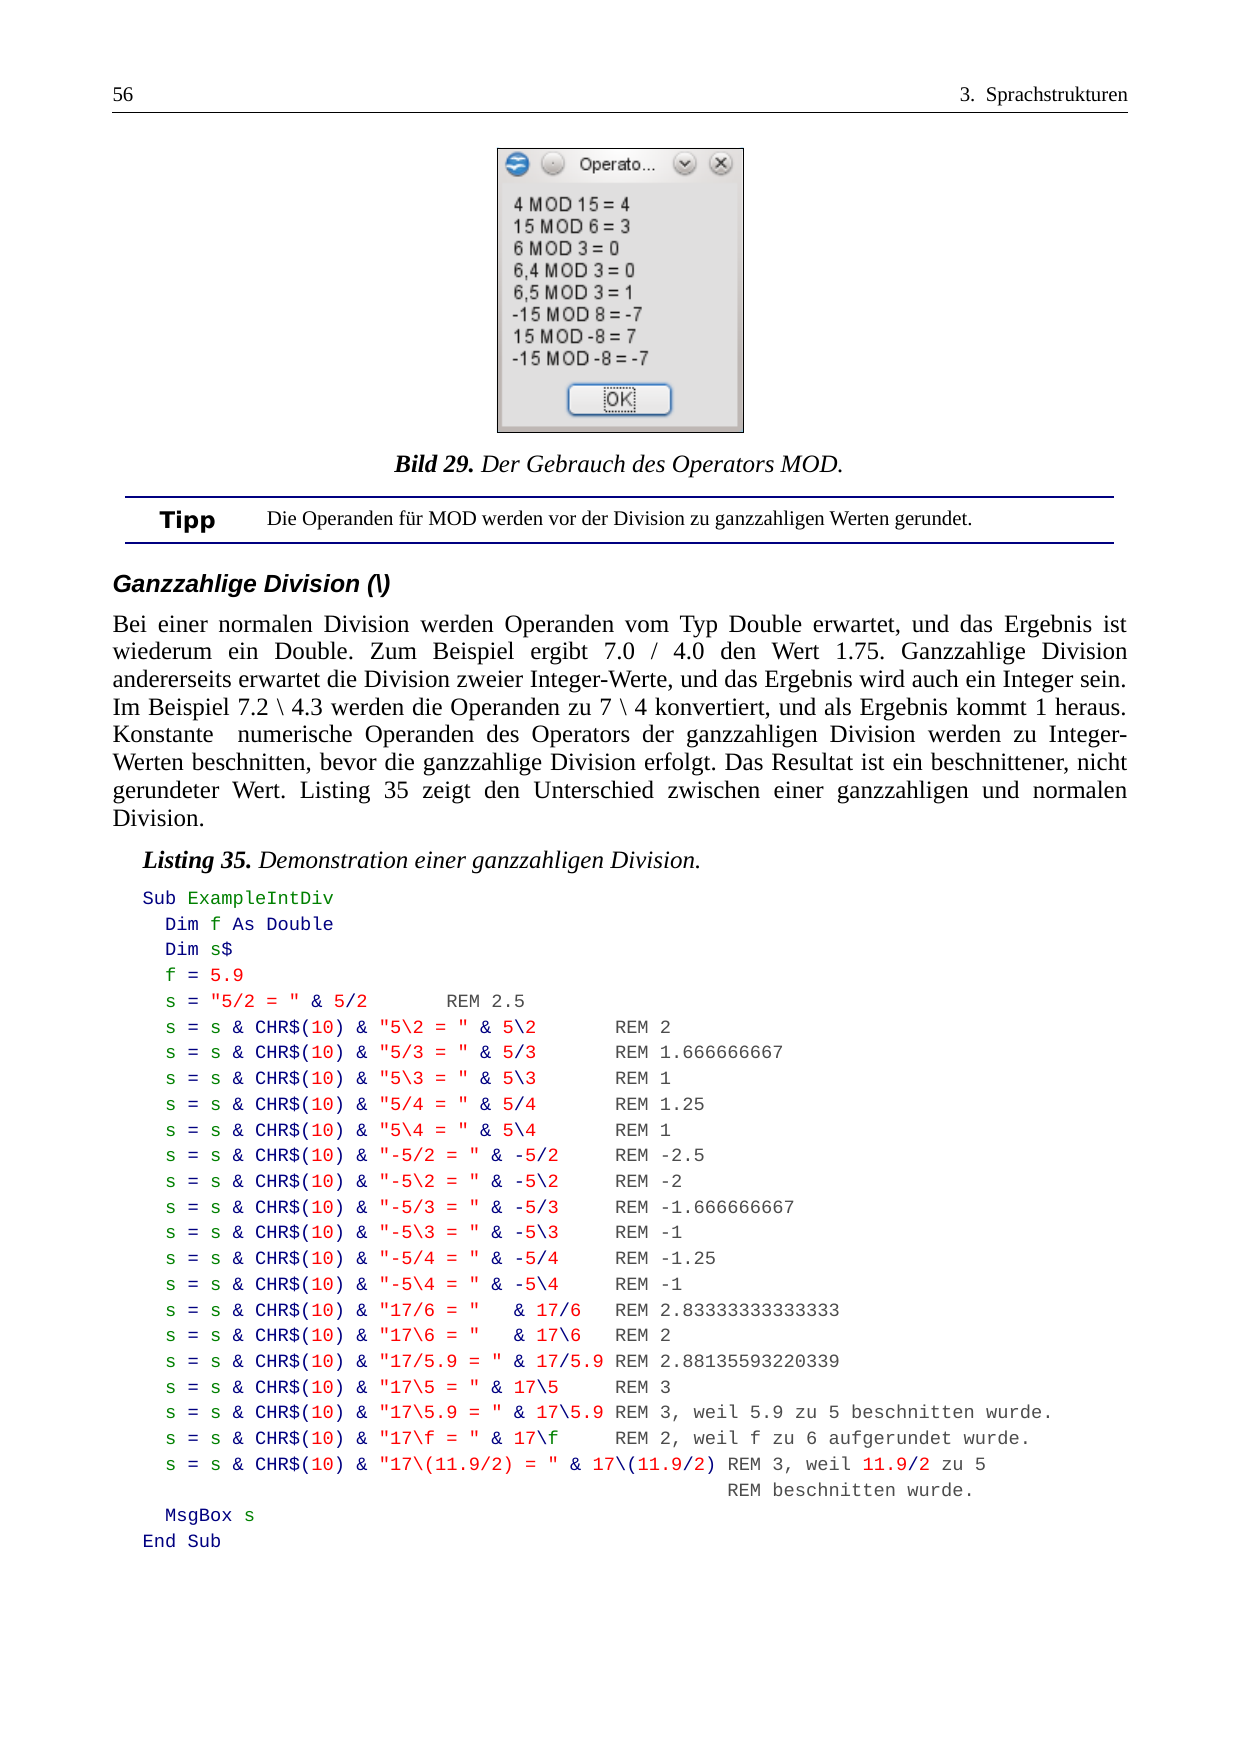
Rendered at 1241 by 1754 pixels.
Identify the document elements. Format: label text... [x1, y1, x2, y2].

text s = s & CHR$(10) & "17/6 = " & 17/6 REM 2.83333333333333 [142, 1300, 1128, 1322]
text s = s & CHR$(10) & "5\2 = " & 5\2 REM 2 [142, 1017, 1128, 1039]
text Dim f As Double [142, 914, 1128, 936]
text s = "5/2 = " & 5/2 REM 2.5 [142, 992, 1128, 1013]
table_header Die Operanden für MOD werden vor der Division zu ganzzahligen Werten gerundet. [250, 498, 1114, 542]
table_header Tipp [125, 498, 250, 542]
text s = s & CHR$(10) & "-5\3 = " & -5\3 REM -1 [142, 1223, 1128, 1244]
text s = s & CHR$(10) & "17\6 = " & 17\6 REM 2 [142, 1326, 1128, 1347]
text s = s & CHR$(10) & "5\3 = " & 5\3 REM 1 [142, 1069, 1128, 1090]
list Listing 35. Demonstration einer ganzzahligen Division. [142, 846, 1128, 874]
text s = s & CHR$(10) & "17\f = " & 17\f REM 2, weil f zu 6 aufgerundet wurde. [142, 1429, 1128, 1450]
text REM beschnitten wurde. [142, 1481, 1128, 1502]
text Dim s$ [142, 940, 1128, 961]
text s = s & CHR$(10) & "17\5 = " & 17\5 REM 3 [142, 1378, 1128, 1399]
text s = s & CHR$(10) & "5/3 = " & 5/3 REM 1.666666667 [142, 1043, 1128, 1064]
text s = s & CHR$(10) & "17\5.9 = " & 17\5.9 REM 3, weil 5.9 zu 5 beschnitten wurde. [142, 1403, 1128, 1424]
text f = 5.9 [142, 966, 1128, 987]
text s = s & CHR$(10) & "-5\4 = " & -5\4 REM -1 [142, 1275, 1128, 1296]
text s = s & CHR$(10) & "-5/2 = " & -5/2 REM -2.5 [142, 1146, 1128, 1167]
text s = s & CHR$(10) & "-5\2 = " & -5\2 REM -2 [142, 1172, 1128, 1193]
text s = s & CHR$(10) & "17/5.9 = " & 17/5.9 REM 2.88135593220339 [142, 1352, 1128, 1373]
text s = s & CHR$(10) & "-5/3 = " & -5/3 REM -1.666666667 [142, 1197, 1128, 1219]
text Bild 29. Der Gebrauch des Operators MOD. [112, 451, 1128, 478]
text s = s & CHR$(10) & "17\(11.9/2) = " & 17\(11.9/2) REM 3, weil 11.9/2 zu 5 [142, 1455, 1128, 1476]
text s = s & CHR$(10) & "5/4 = " & 5/4 REM 1.25 [142, 1094, 1128, 1116]
text Bei einer normalen Division werden Operanden vom Typ Double erwartet, und das Ergebnis ist wiederum ein Double. Zum Beispiel ergibt 7.0 / 4.0 den Wert 1.75. Ganzzahlige Division andererseits erwartet die Division zweier Integer-Werte, und das Ergebnis wird auch ein Integer sein. Im Beispiel 7.2 \ 4.3 werden die Operanden zu 7 \ 4 konvertiert, und als Ergebnis kommt 1 heraus. Konstante numerische Operanden des Operators der ganzzahligen Division werden zu Integer-Werten beschnitten, bevor die ganzzahlige Division erfolgt. Das Resultat ist ein beschnittener, nicht gerundeter Wert. Listing 35 zeigt den Unterschied zwischen einer ganzzahligen und normalen Division. [112, 610, 1128, 831]
text Sub ExampleIntDiv [142, 889, 1128, 910]
picture [498, 149, 743, 432]
text s = s & CHR$(10) & "5\4 = " & 5\4 REM 1 [142, 1120, 1128, 1142]
text End Sub [142, 1532, 1128, 1553]
text s = s & CHR$(10) & "-5/4 = " & -5/4 REM -1.25 [142, 1249, 1128, 1270]
text MsgBox s [142, 1506, 1128, 1527]
subtitle Ganzzahlige Division (\) [112, 569, 1128, 597]
